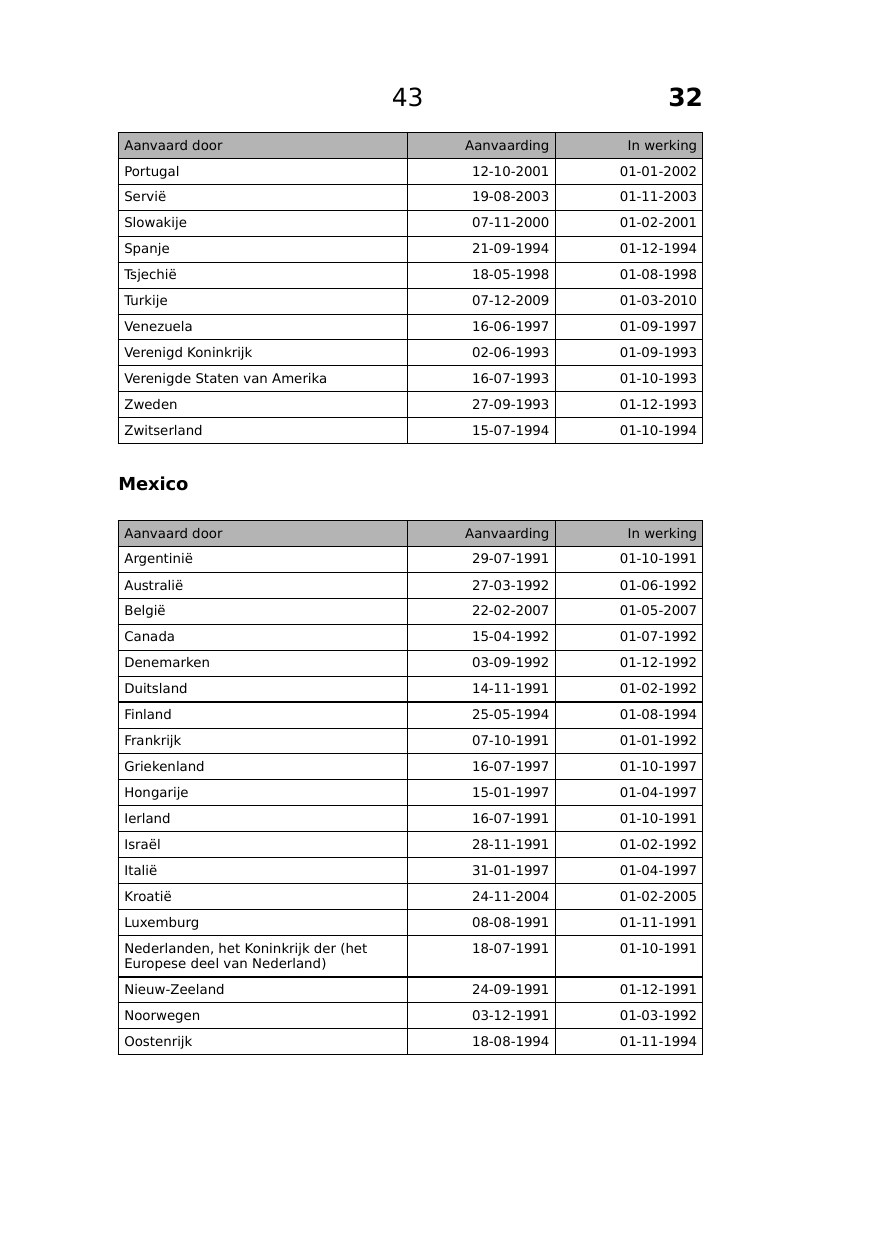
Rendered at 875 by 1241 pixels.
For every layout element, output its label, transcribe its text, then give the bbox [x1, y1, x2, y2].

table_cell 01-10-1997 [556, 754, 702, 779]
table_cell 01-02-2005 [556, 884, 702, 909]
table_cell Israël [119, 832, 407, 857]
table_cell Nieuw-Zeeland [119, 978, 407, 1002]
table_cell 01-12-1991 [556, 978, 702, 1002]
table_cell 15-07-1994 [408, 418, 555, 443]
table_cell Ierland [119, 806, 407, 831]
table_cell 18-07-1991 [408, 936, 555, 976]
table_cell Servië [119, 185, 407, 210]
table_cell 07-10-1991 [408, 729, 555, 753]
table_cell 19-08-2003 [408, 185, 555, 210]
table_cell Noorwegen [119, 1003, 407, 1028]
table_cell Frankrijk [119, 729, 407, 753]
table_cell 08-08-1991 [408, 910, 555, 935]
table_cell Tsjechië [119, 263, 407, 287]
table_cell 01-04-1997 [556, 780, 702, 805]
table_cell 01-12-1993 [556, 392, 702, 417]
table_cell 21-09-1994 [408, 237, 555, 262]
table_cell 01-03-1992 [556, 1003, 702, 1028]
table_cell Hongarije [119, 780, 407, 805]
table_cell Luxemburg [119, 910, 407, 935]
table_cell 07-12-2009 [408, 289, 555, 313]
table_cell 01-08-1994 [556, 703, 702, 727]
table_cell 15-04-1992 [408, 625, 555, 649]
table_cell Griekenland [119, 754, 407, 779]
table_header Aanvaarding [408, 521, 555, 546]
table_cell 01-01-2002 [556, 159, 702, 184]
table_cell Canada [119, 625, 407, 649]
table_cell 01-12-1992 [556, 651, 702, 676]
table_cell 25-05-1994 [408, 703, 555, 727]
table_cell 01-03-2010 [556, 289, 702, 313]
table_cell 03-09-1992 [408, 651, 555, 676]
table_cell 01-11-1991 [556, 910, 702, 935]
table_cell Nederlanden, het Koninkrijk der (het Europese deel van Nederland) [119, 936, 407, 976]
table_cell 01-05-2007 [556, 599, 702, 624]
table_cell Verenigd Koninkrijk [119, 340, 407, 365]
table_cell 01-12-1994 [556, 237, 702, 262]
subtitle Mexico [118, 474, 703, 495]
table_cell 01-10-1993 [556, 366, 702, 391]
table_header Aanvaard door [119, 521, 407, 546]
table_cell 01-04-1997 [556, 858, 702, 883]
table_cell Verenigde Staten van Amerika [119, 366, 407, 391]
table_cell Oostenrijk [119, 1029, 407, 1054]
table_cell 24-11-2004 [408, 884, 555, 909]
table_cell 01-08-1998 [556, 263, 702, 287]
table_cell 15-01-1997 [408, 780, 555, 805]
table_cell 16-07-1991 [408, 806, 555, 831]
table_cell 01-09-1993 [556, 340, 702, 365]
table_cell 01-10-1994 [556, 418, 702, 443]
table_cell Australië [119, 573, 407, 598]
table_cell 18-05-1998 [408, 263, 555, 287]
table_cell België [119, 599, 407, 624]
table_cell Turkije [119, 289, 407, 313]
table_cell Slowakije [119, 211, 407, 236]
table_cell 01-06-1992 [556, 573, 702, 598]
table_header In werking [556, 133, 702, 158]
table_cell 24-09-1991 [408, 978, 555, 1002]
table_cell Denemarken [119, 651, 407, 676]
table_cell Zwitserland [119, 418, 407, 443]
table_cell Venezuela [119, 315, 407, 339]
table_cell 27-09-1993 [408, 392, 555, 417]
table_cell 01-10-1991 [556, 936, 702, 976]
table_header Aanvaard door [119, 133, 407, 158]
table_cell Italië [119, 858, 407, 883]
table_cell Kroatië [119, 884, 407, 909]
table_cell 16-07-1997 [408, 754, 555, 779]
table_cell Duitsland [119, 677, 407, 701]
table_cell 29-07-1991 [408, 547, 555, 572]
table_cell 16-07-1993 [408, 366, 555, 391]
table_cell 03-12-1991 [408, 1003, 555, 1028]
table_cell Portugal [119, 159, 407, 184]
table_cell 14-11-1991 [408, 677, 555, 701]
table_cell 27-03-1992 [408, 573, 555, 598]
table_cell 12-10-2001 [408, 159, 555, 184]
table_cell 01-10-1991 [556, 547, 702, 572]
table_cell 22-02-2007 [408, 599, 555, 624]
table_cell Zweden [119, 392, 407, 417]
table_cell 16-06-1997 [408, 315, 555, 339]
table_cell 01-11-2003 [556, 185, 702, 210]
table_cell 01-11-1994 [556, 1029, 702, 1054]
table_cell 31-01-1997 [408, 858, 555, 883]
table_cell Argentinië [119, 547, 407, 572]
table_cell 01-09-1997 [556, 315, 702, 339]
table_cell 01-10-1991 [556, 806, 702, 831]
table_cell 01-02-2001 [556, 211, 702, 236]
table_cell 28-11-1991 [408, 832, 555, 857]
table_cell 07-11-2000 [408, 211, 555, 236]
table_cell Finland [119, 703, 407, 727]
table_header In werking [556, 521, 702, 546]
table_cell 01-01-1992 [556, 729, 702, 753]
table_cell 01-07-1992 [556, 625, 702, 649]
table_cell 02-06-1993 [408, 340, 555, 365]
table_cell 18-08-1994 [408, 1029, 555, 1054]
table_cell 01-02-1992 [556, 677, 702, 701]
table_cell 01-02-1992 [556, 832, 702, 857]
table_header Aanvaarding [408, 133, 555, 158]
table_cell Spanje [119, 237, 407, 262]
